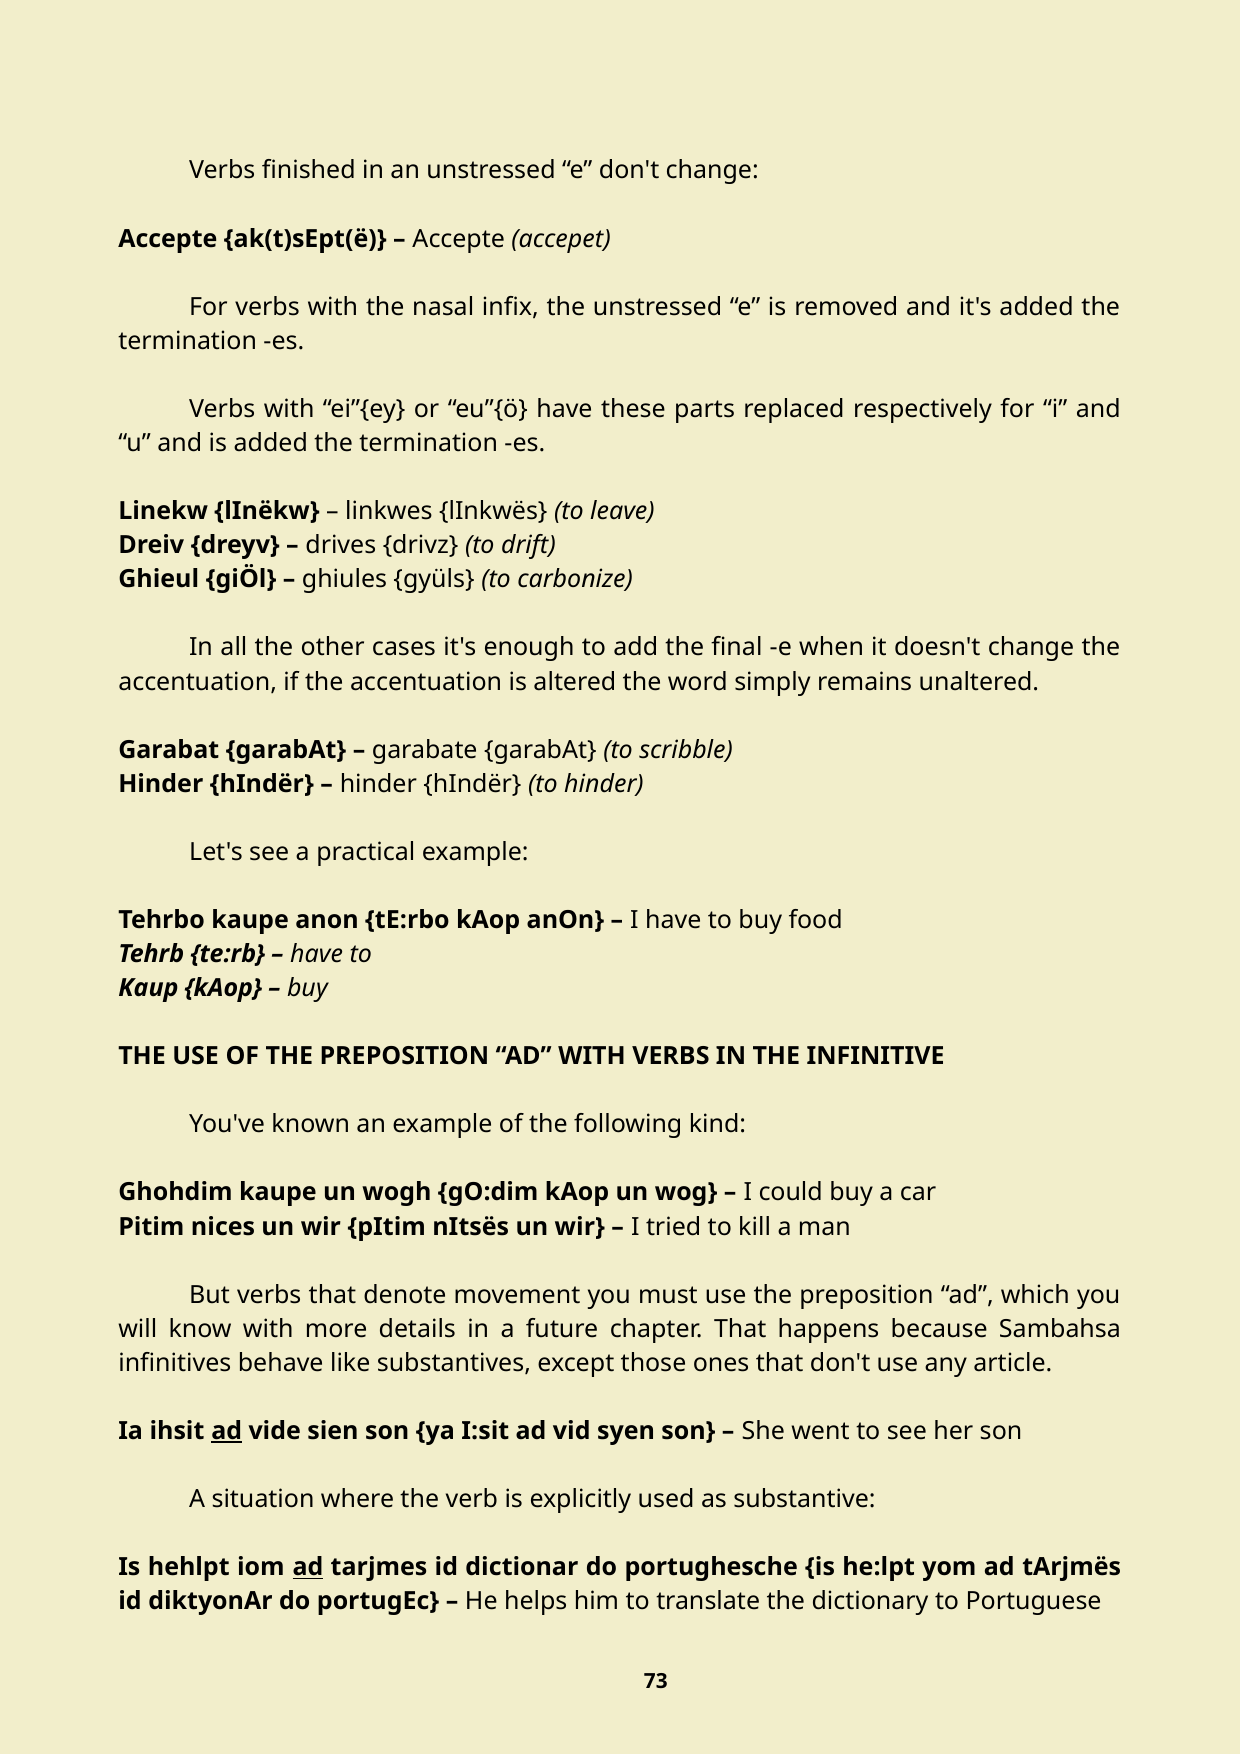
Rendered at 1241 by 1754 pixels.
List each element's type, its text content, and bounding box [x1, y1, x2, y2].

text Tehrbo kaupe anon {tE:rbo kAop anOn} – I have to buy food [118, 902, 1122, 936]
text Let's see a practical example: [118, 833, 1122, 867]
text Hinder {hIndër} – hinder {hIndër} (to hinder) [118, 765, 1122, 799]
text Tehrb {te:rb} – have to [118, 936, 1122, 970]
text Ghieul {giÖl} – ghiules {gyüls} (to carbonize) [118, 561, 1122, 595]
text Verbs with “ei”{ey} or “eu”{ö} have these parts replaced respectively for “i” and “u” and is added the termination -es. [118, 391, 1122, 459]
text Ghohdim kaupe un wogh {gO:dim kAop un wog} – I could buy a car [118, 1174, 1122, 1208]
text Kaup {kAop} – buy [118, 970, 1122, 1004]
text Verbs finished in an unstressed “e” don't change: [118, 152, 1122, 186]
text You've known an example of the following kind: [118, 1106, 1122, 1140]
text But verbs that denote movement you must use the preposition “ad”, which you will know with more details in a future chapter. That happens because Sambahsa infinitives behave like substantives, except those ones that don't use any article. [118, 1276, 1122, 1378]
text A situation where the verb is explicitly used as substantive: [118, 1481, 1122, 1515]
text Ia ihsit ad vide sien son {ya I:sit ad vid syen son} – She went to see her son [118, 1412, 1122, 1447]
text Linekw {lInëkw} – linkwes {lInkwës} (to leave) [118, 493, 1122, 527]
text Accepte {ak(t)sEpt(ë)} – Accepte (accepet) [118, 220, 1122, 254]
subtitle THE USE OF THE PREPOSITION “AD” WITH VERBS IN THE INFINITIVE [118, 1038, 1122, 1072]
text Dreiv {dreyv} – drives {drivz} (to drift) [118, 527, 1122, 561]
text Garabat {garabAt} – garabate {garabAt} (to scribble) [118, 731, 1122, 765]
text Is hehlpt iom ad tarjmes id dictionar do portughesche {is he:lpt yom ad tArjmës id diktyonAr do portugEc} – He helps him to translate the dictionary to Portuguese [118, 1549, 1122, 1617]
text In all the other cases it's enough to add the final -e when it doesn't change the accentuation, if the accentuation is altered the word simply remains unaltered. [118, 629, 1122, 697]
text Pitim nices un wir {pItim nItsës un wir} – I tried to kill a man [118, 1208, 1122, 1242]
text For verbs with the nasal infix, the unstressed “e” is removed and it's added the termination -es. [118, 288, 1122, 357]
